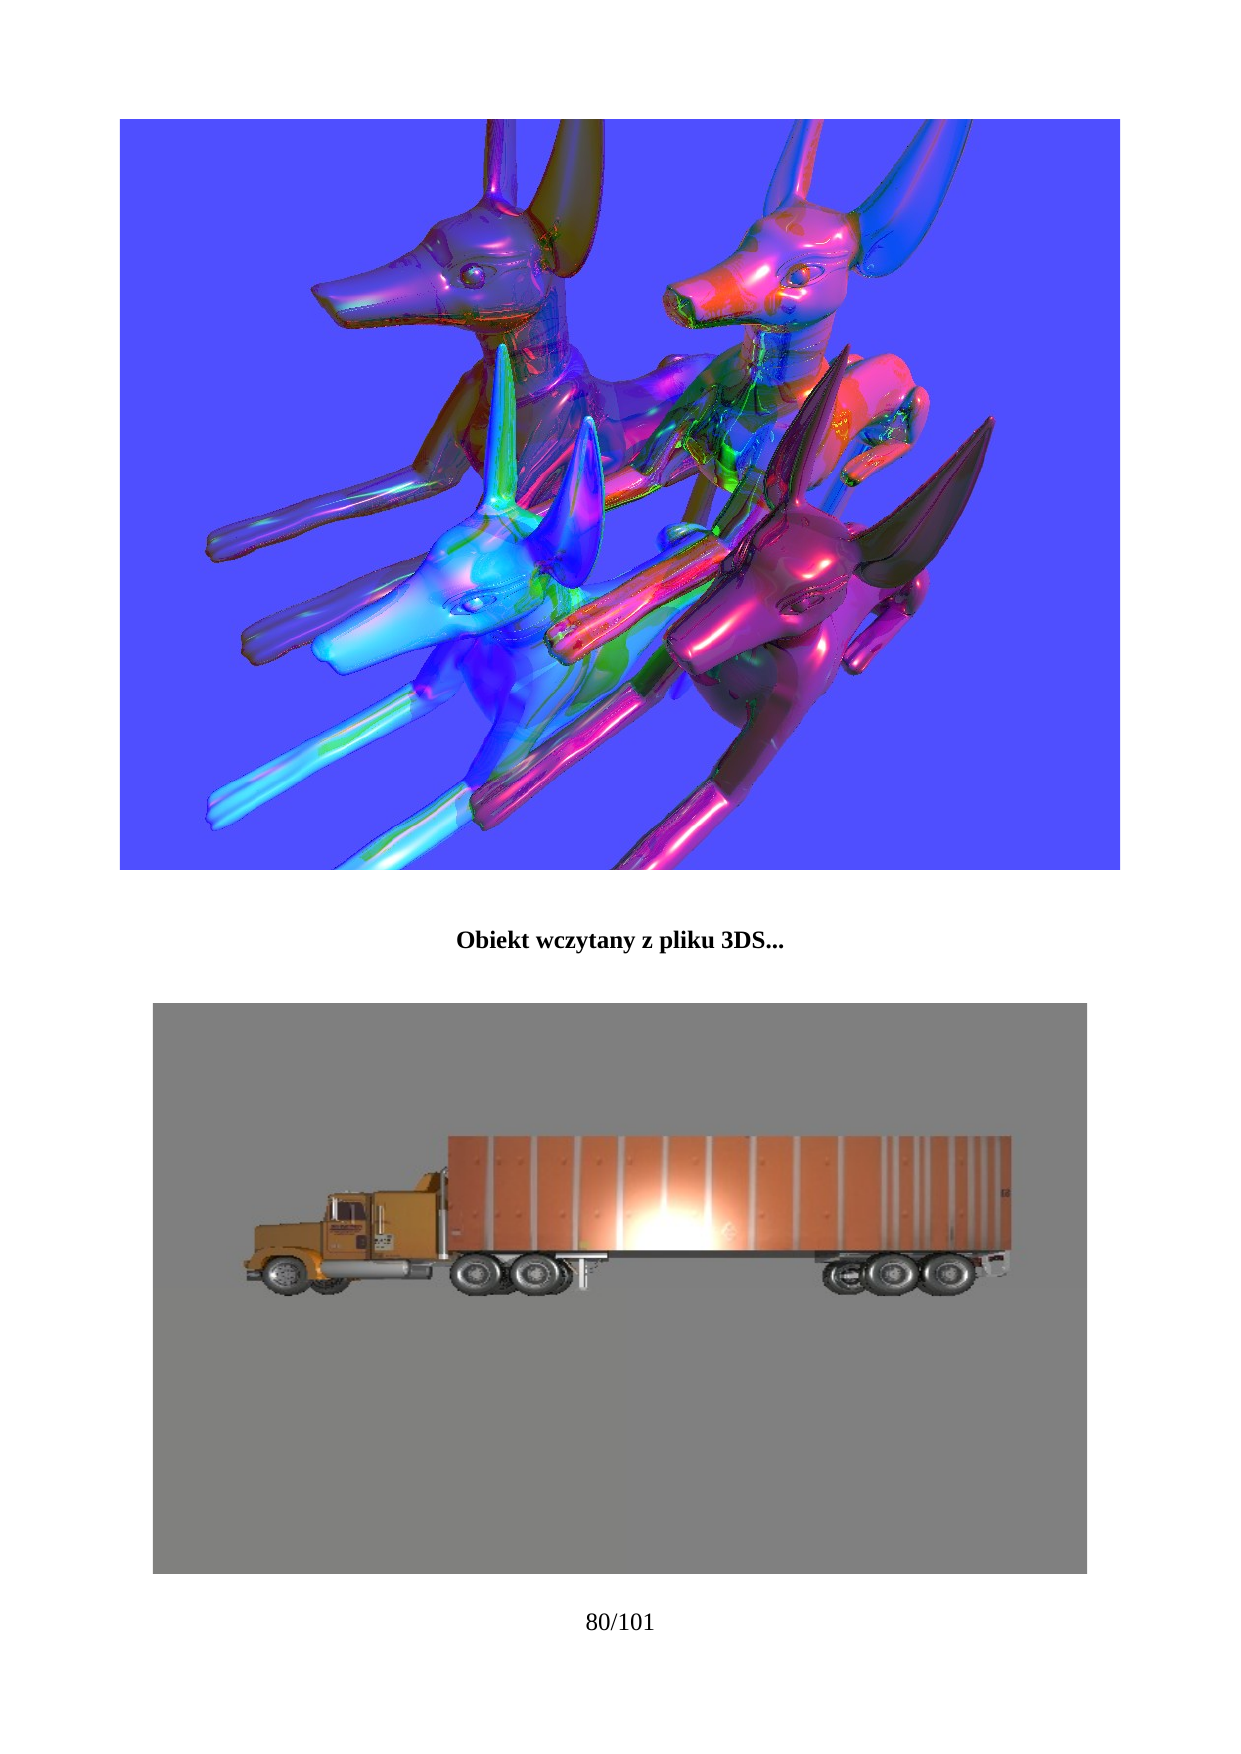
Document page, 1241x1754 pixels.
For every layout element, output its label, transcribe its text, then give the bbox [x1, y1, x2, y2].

picture [152, 1003, 1088, 1574]
text Obiekt wczytany z pliku 3DS... [118, 926, 1122, 954]
picture [119, 119, 1121, 870]
